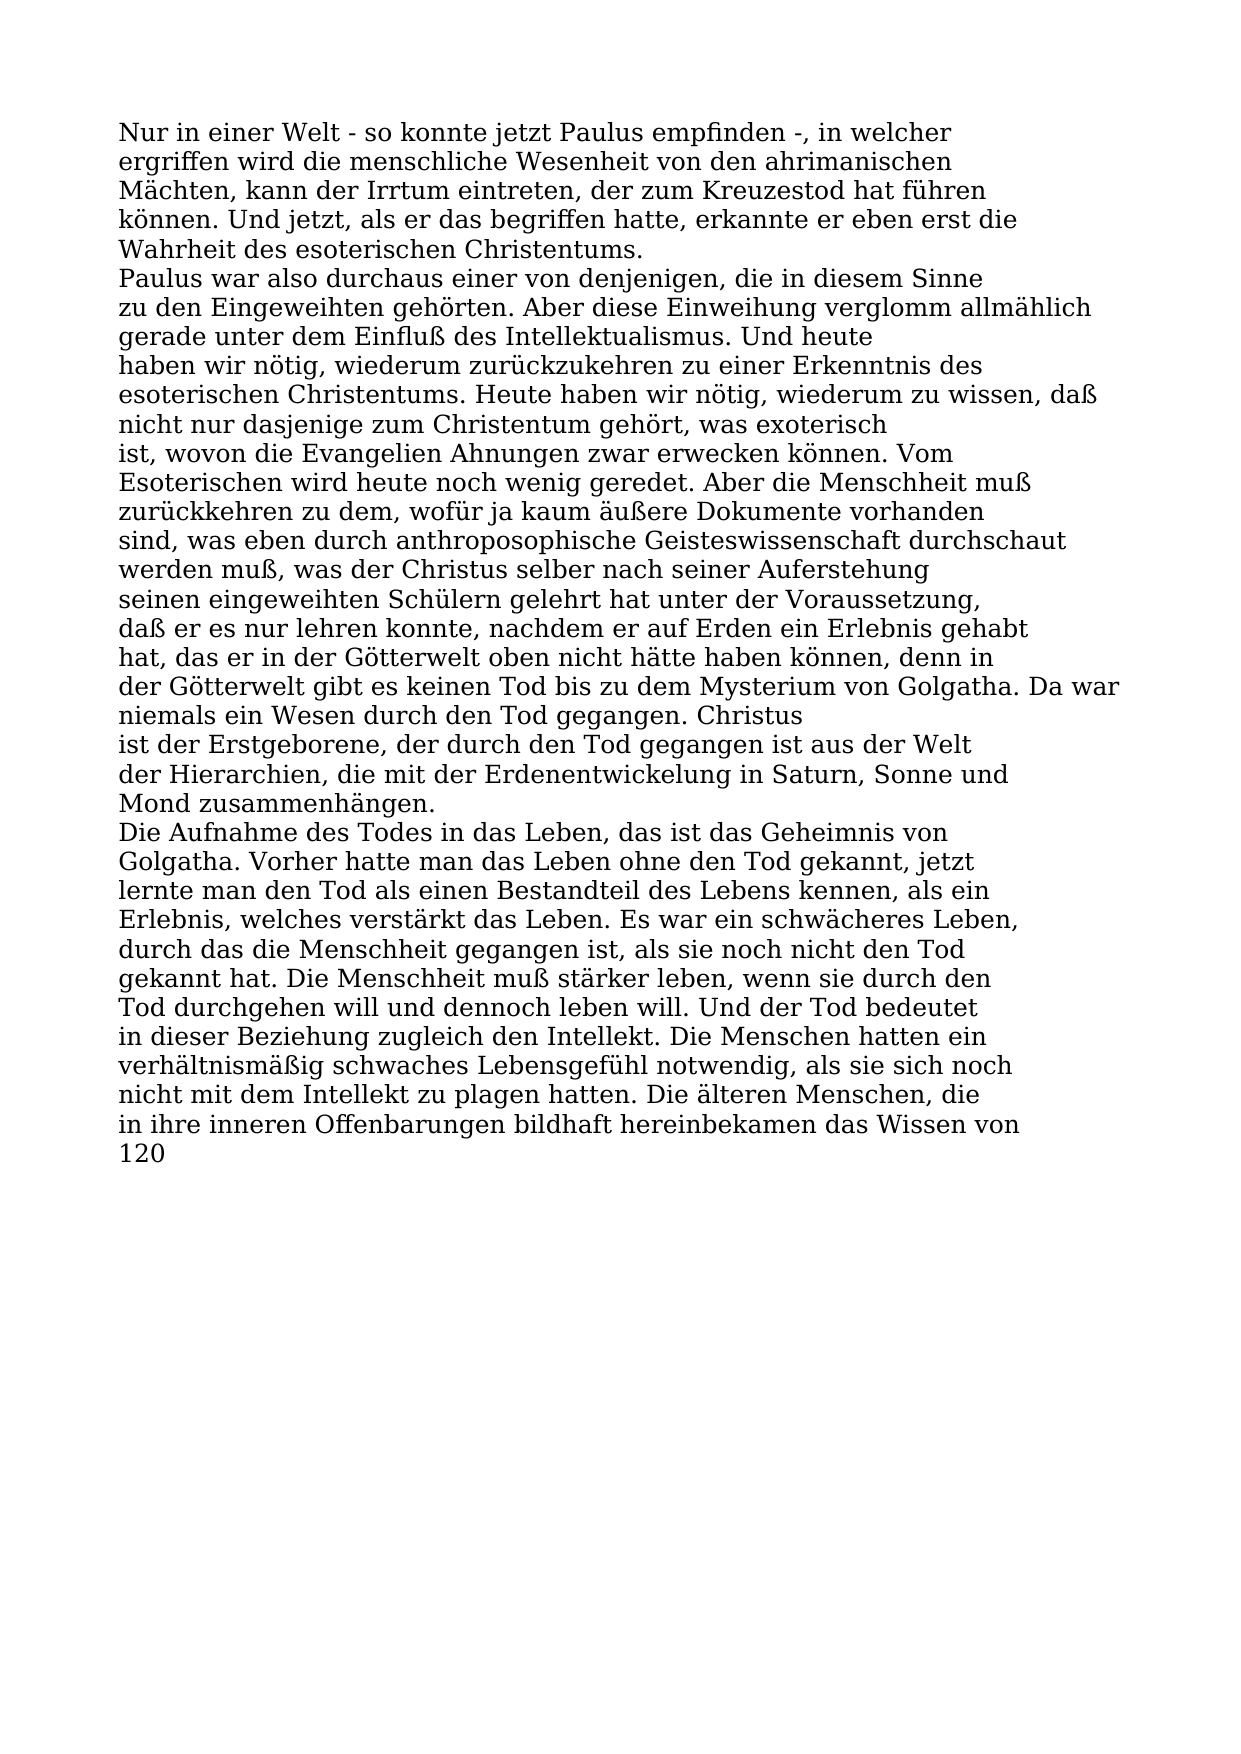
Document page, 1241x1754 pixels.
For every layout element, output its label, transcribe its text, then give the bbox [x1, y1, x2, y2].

text in ihre inneren Offenbarungen bildhaft hereinbekamen das Wissen von [118, 1110, 1122, 1139]
text esoterischen Christentums. Heute haben wir nötig, wiederum zu wissen, daß nicht nur dasjenige zum Christentum gehört, was exoterisch [118, 381, 1122, 439]
text ist der Erstgeborene, der durch den Tod gegangen ist aus der Welt [118, 731, 1122, 760]
text Wahrheit des esoterischen Christentums. [118, 235, 1122, 264]
text der Götterwelt gibt es keinen Tod bis zu dem Mysterium von Golgatha. Da war niemals ein Wesen durch den Tod gegangen. Christus [118, 672, 1122, 731]
text nicht mit dem Intellekt zu plagen hatten. Die älteren Menschen, die [118, 1081, 1122, 1110]
text der Hierarchien, die mit der Erdenentwickelung in Saturn, Sonne und [118, 760, 1122, 789]
text in dieser Beziehung zugleich den Intellekt. Die Menschen hatten ein [118, 1022, 1122, 1051]
text zurückkehren zu dem, wofür ja kaum äußere Dokumente vorhanden [118, 497, 1122, 526]
text Tod durchgehen will und dennoch leben will. Und der Tod bedeutet [118, 993, 1122, 1022]
text Die Aufnahme des Todes in das Leben, das ist das Geheimnis von [118, 818, 1122, 847]
text haben wir nötig, wiederum zurückzukehren zu einer Erkenntnis des [118, 351, 1122, 381]
text Mächten, kann der Irrtum eintreten, der zum Kreuzestod hat führen [118, 176, 1122, 206]
text verhältnismäßig schwaches Lebensgefühl notwendig, als sie sich noch [118, 1051, 1122, 1081]
text Nur in einer Welt - so konnte jetzt Paulus empfinden -, in welcher [118, 118, 1122, 147]
text ergriffen wird die menschliche Wesenheit von den ahrimanischen [118, 147, 1122, 176]
text gekannt hat. Die Menschheit muß stärker leben, wenn sie durch den [118, 964, 1122, 993]
text Erlebnis, welches verstärkt das Leben. Es war ein schwächeres Leben, [118, 906, 1122, 935]
text Mond zusammenhängen. [118, 789, 1122, 818]
text seinen eingeweihten Schülern gelehrt hat unter der Voraussetzung, [118, 585, 1122, 614]
text zu den Eingeweihten gehörten. Aber diese Einweihung verglomm allmählich gerade unter dem Einfluß des Intellektualismus. Und heute [118, 293, 1122, 351]
text 120 [118, 1139, 1122, 1168]
text Esoterischen wird heute noch wenig geredet. Aber die Menschheit muß [118, 468, 1122, 497]
text sind, was eben durch anthroposophische Geisteswissenschaft durchschaut werden muß, was der Christus selber nach seiner Auferstehung [118, 526, 1122, 585]
text lernte man den Tod als einen Bestandteil des Lebens kennen, als ein [118, 876, 1122, 906]
text ist, wovon die Evangelien Ahnungen zwar erwecken können. Vom [118, 439, 1122, 468]
text Golgatha. Vorher hatte man das Leben ohne den Tod gekannt, jetzt [118, 847, 1122, 876]
text hat, das er in der Götterwelt oben nicht hätte haben können, denn in [118, 643, 1122, 672]
text daß er es nur lehren konnte, nachdem er auf Erden ein Erlebnis gehabt [118, 614, 1122, 643]
text Paulus war also durchaus einer von denjenigen, die in diesem Sinne [118, 264, 1122, 293]
text können. Und jetzt, als er das begriffen hatte, erkannte er eben erst die [118, 206, 1122, 235]
text durch das die Menschheit gegangen ist, als sie noch nicht den Tod [118, 935, 1122, 964]
